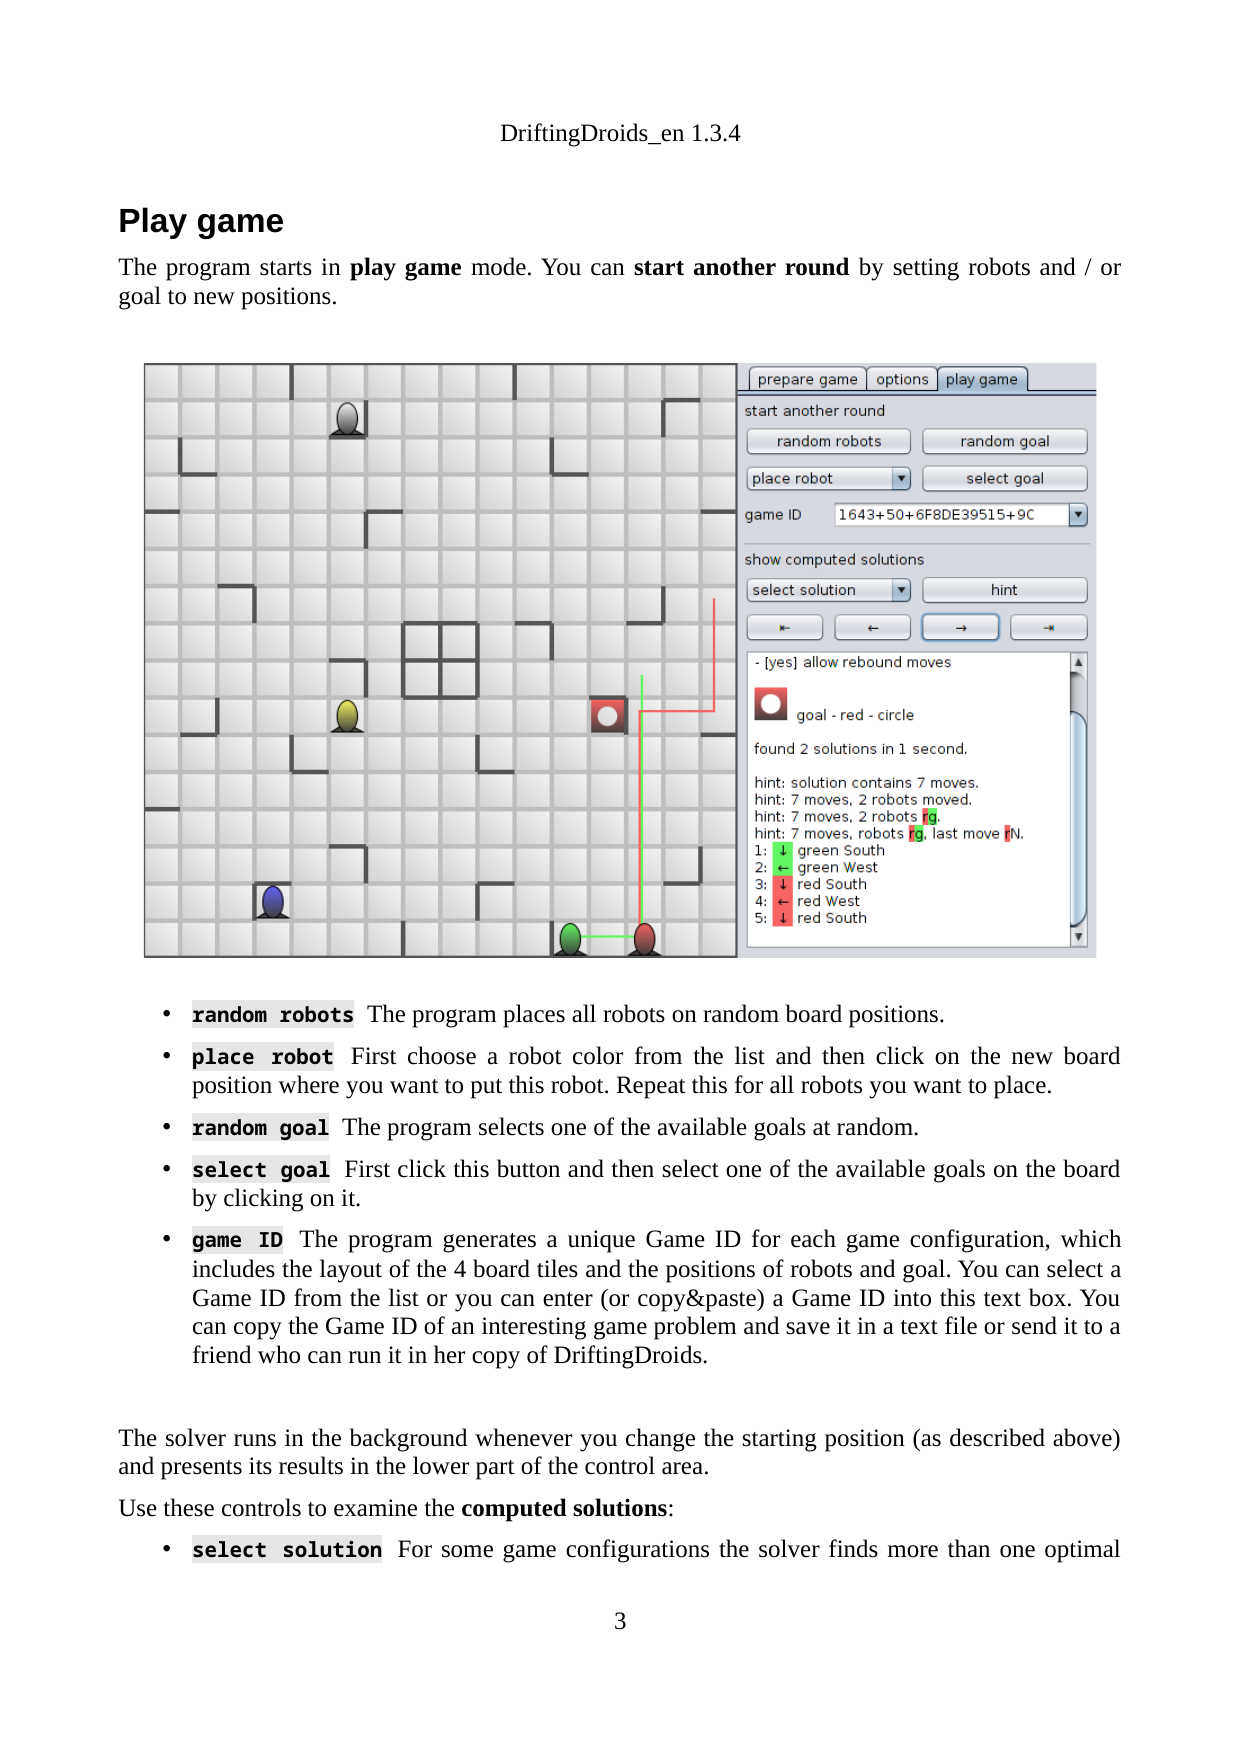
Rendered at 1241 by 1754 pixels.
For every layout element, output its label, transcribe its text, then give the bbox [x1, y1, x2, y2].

text Use these controls to examine the computed solutions: [118, 1493, 1122, 1521]
list random goal The program selects one of the available goals at random. [162, 1112, 1122, 1141]
list place robot First choose a robot color from the list and then click on the new board position where you want to put this robot. Repeat this for all robots you want to place. [162, 1041, 1122, 1099]
list random robots The program places all robots on random board positions. [162, 999, 1122, 1028]
list select goal First click this button and then select one of the available goals on the board by clicking on it. [162, 1154, 1122, 1212]
list game ID The program generates a unique Game ID for each game configuration, which includes the layout of the 4 board tiles and the positions of robots and goal. You can select a Game ID from the list or you can enter (or copy&paste) a Game ID into this text box. You can copy the Game ID of an interesting game problem and save it in a text file or send it to a friend who can run it in her copy of DriftingDroids. [162, 1224, 1122, 1369]
picture [143, 363, 1097, 958]
subtitle Play game [118, 201, 1122, 240]
text The program starts in play game mode. You can start another round by setting robots and / or goal to new positions. [118, 252, 1122, 310]
list select solution For some game configurations the solver finds more than one optimal [162, 1534, 1122, 1563]
text The solver runs in the background whenever you change the starting position (as described above) and presents its results in the lower part of the control area. [118, 1423, 1122, 1480]
